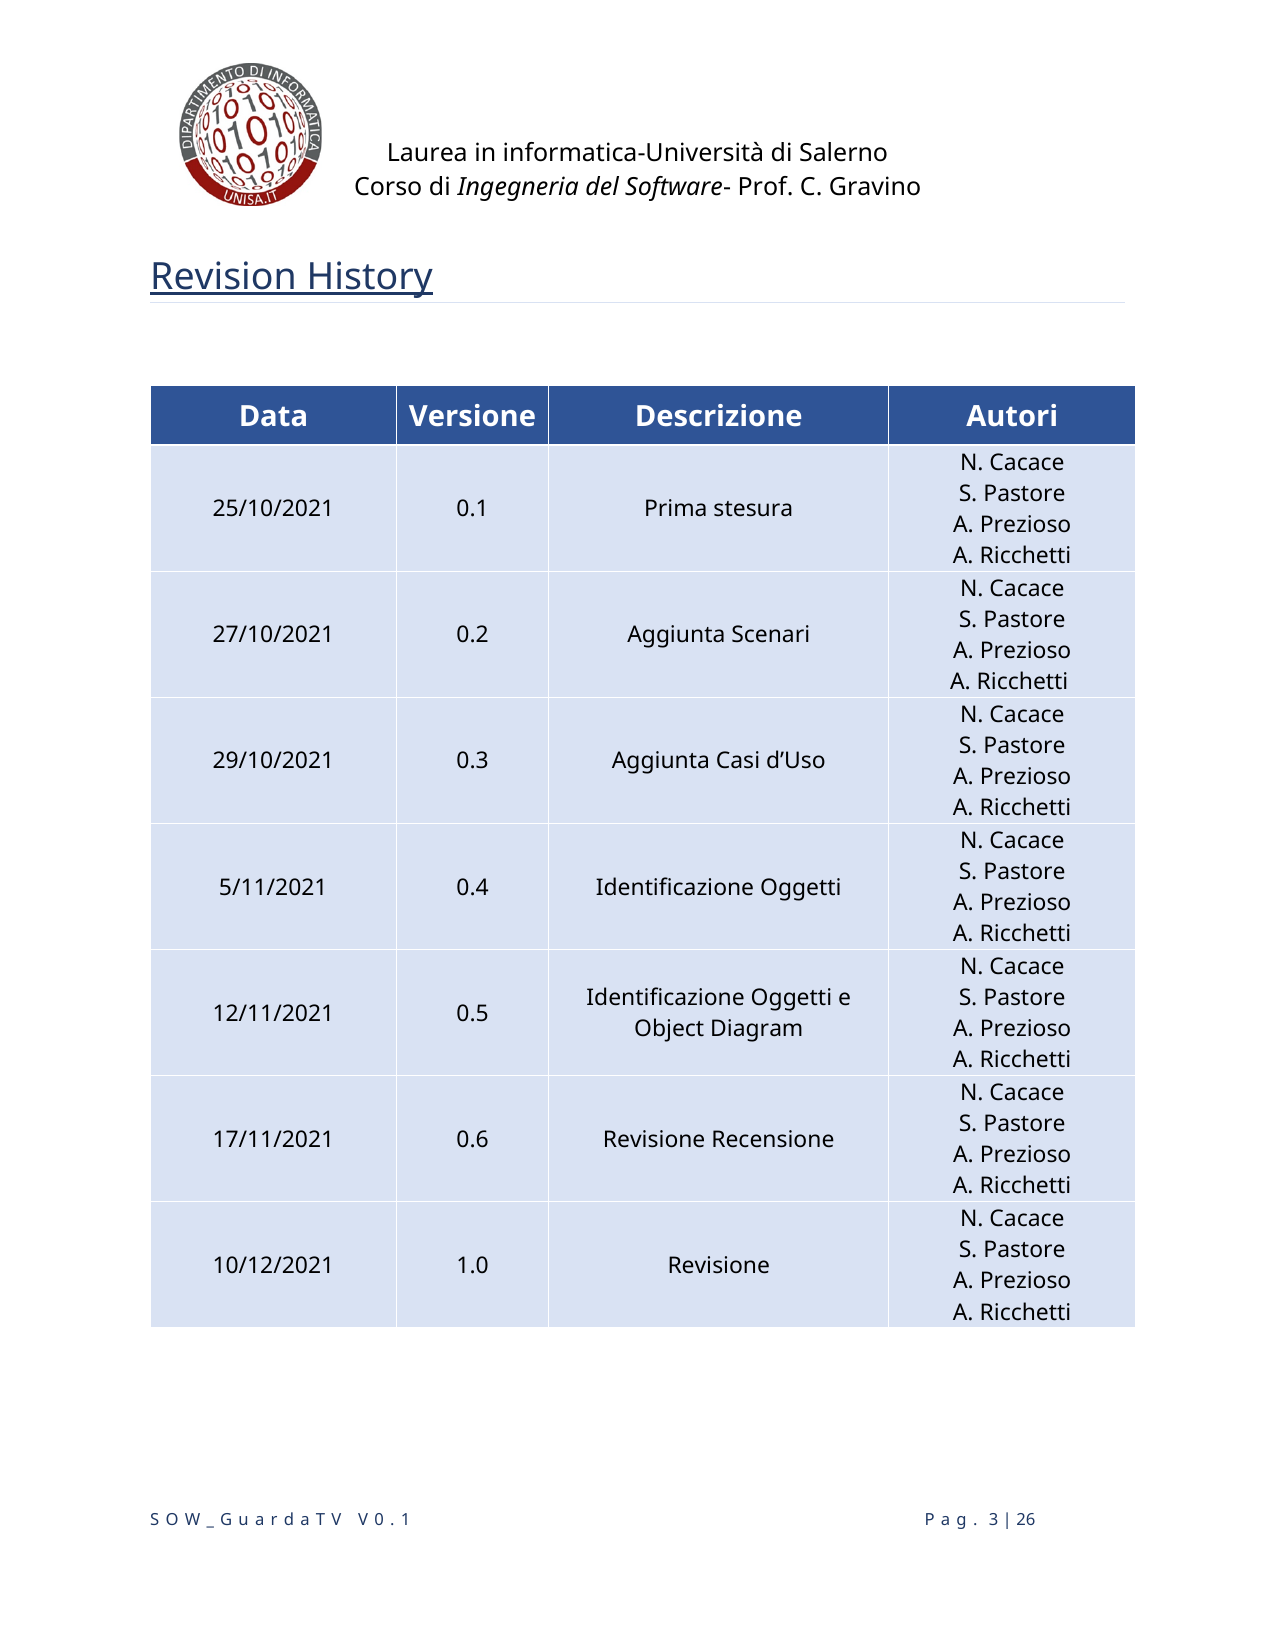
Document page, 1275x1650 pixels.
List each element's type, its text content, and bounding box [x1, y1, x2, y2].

table_cell Prima stesura [549, 446, 888, 571]
table_cell 27/10/2021 [151, 572, 396, 697]
table_cell 10/12/2021 [151, 1202, 396, 1327]
table_cell 0.4 [397, 824, 548, 949]
table_cell N. Cacace S. Pastore A. Prezioso A. Ricchetti [889, 950, 1135, 1075]
table_cell N. Cacace S. Pastore A. Prezioso A. Ricchetti [889, 1202, 1135, 1327]
table_cell 0.1 [397, 446, 548, 571]
table_cell 0.3 [397, 698, 548, 823]
table_cell N. Cacace S. Pastore A. Prezioso A. Ricchetti [889, 1076, 1135, 1201]
table_cell 0.5 [397, 950, 548, 1075]
table_cell Identificazione Oggetti [549, 824, 888, 949]
table_cell 25/10/2021 [151, 446, 396, 571]
table_cell Aggiunta Casi d’Uso [549, 698, 888, 823]
table_cell Identificazione Oggetti e Object Diagram [549, 950, 888, 1075]
table_header Data [151, 386, 396, 444]
table_header Versione [397, 386, 548, 444]
table_cell Revisione Recensione [549, 1076, 888, 1201]
table_cell 0.2 [397, 572, 548, 697]
subtitle Revision History [150, 249, 1125, 302]
table_cell 17/11/2021 [151, 1076, 396, 1201]
table_cell 12/11/2021 [151, 950, 396, 1075]
table_cell 29/10/2021 [151, 698, 396, 823]
table_cell N. Cacace S. Pastore A. Prezioso A. Ricchetti [889, 446, 1135, 571]
table_cell Aggiunta Scenari [549, 572, 888, 697]
table_header Autori [889, 386, 1135, 444]
table_cell 0.6 [397, 1076, 548, 1201]
table_cell 5/11/2021 [151, 824, 396, 949]
table_header Descrizione [549, 386, 888, 444]
table_cell N. Cacace S. Pastore A. Prezioso A. Ricchetti [889, 572, 1135, 697]
table_cell N. Cacace S. Pastore A. Prezioso A. Ricchetti [889, 698, 1135, 823]
table_cell 1.0 [397, 1202, 548, 1327]
table_cell Revisione [549, 1202, 888, 1327]
table_cell N. Cacace S. Pastore A. Prezioso A. Ricchetti [889, 824, 1135, 949]
